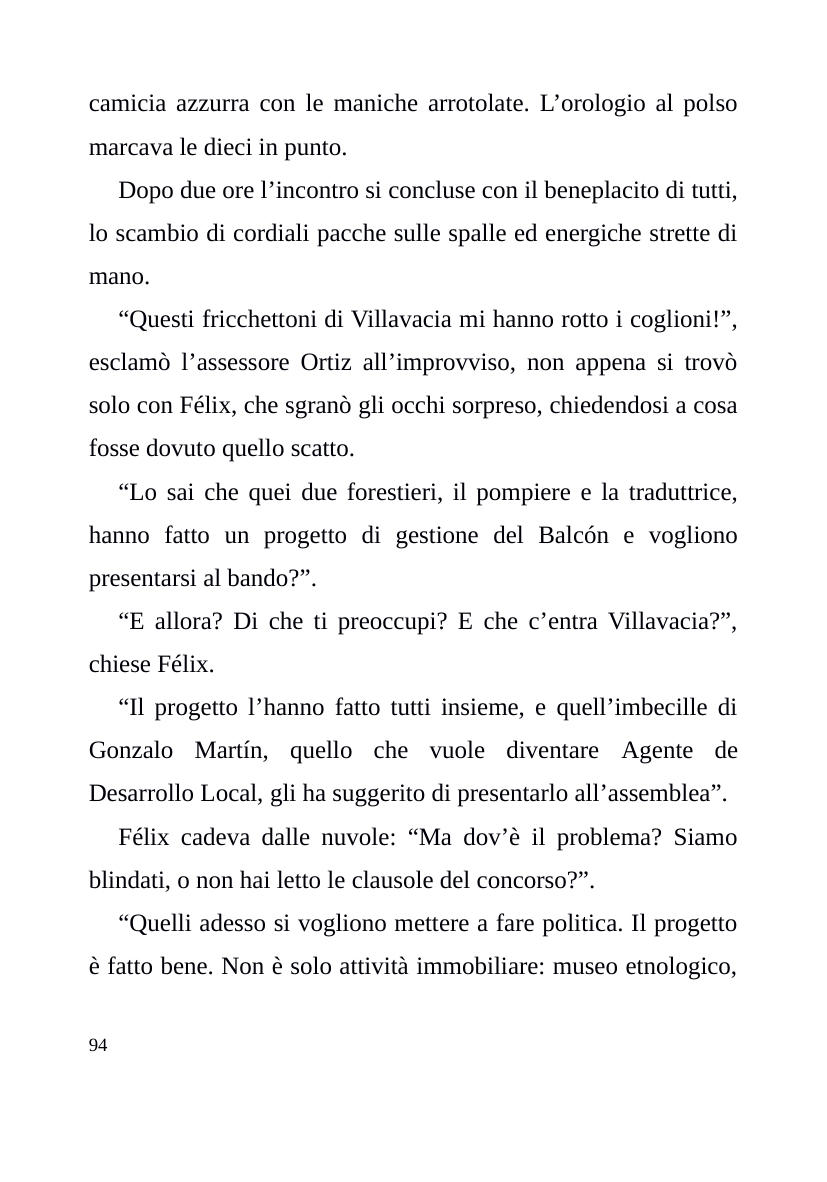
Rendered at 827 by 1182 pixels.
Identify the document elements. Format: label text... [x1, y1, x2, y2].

text “Lo sai che quei due forestieri, il pompiere e la traduttrice, hanno fatto un progetto di gestione del Balcón e vogliono presentarsi al bando?”. [88, 477, 738, 592]
text Félix cadeva dalle nuvole: “Ma dov’è il problema? Siamo blindati, o non hai letto le clausole del concorso?”. [88, 822, 738, 893]
text Dopo due ore l’incontro si concluse con il beneplacito di tutti, lo scambio di cordiali pacche sulle spalle ed energiche strette di mano. [88, 175, 738, 290]
text camicia azzurra con le maniche arrotolate. L’orologio al polso marcava le dieci in punto. [88, 88, 738, 160]
text “Questi fricchettoni di Villavacia mi hanno rotto i coglioni!”, esclamò l’assessore Ortiz all’improvviso, non appena si trovò solo con Félix, che sgranò gli occhi sorpreso, chiedendosi a cosa fosse dovuto quello scatto. [88, 304, 738, 462]
text “Il progetto l’hanno fatto tutti insieme, e quell’imbecille di Gonzalo Martín, quello che vuole diventare Agente de Desarrollo Local, gli ha suggerito di presentarlo all’assemblea”. [88, 692, 738, 807]
text “Quelli adesso si vogliono mettere a fare politica. Il progetto è fatto bene. Non è solo attività immobiliare: museo etnologico, [88, 908, 738, 980]
text “E allora? Di che ti preoccupi? E che c’entra Villavacia?”, chiese Félix. [88, 606, 738, 678]
